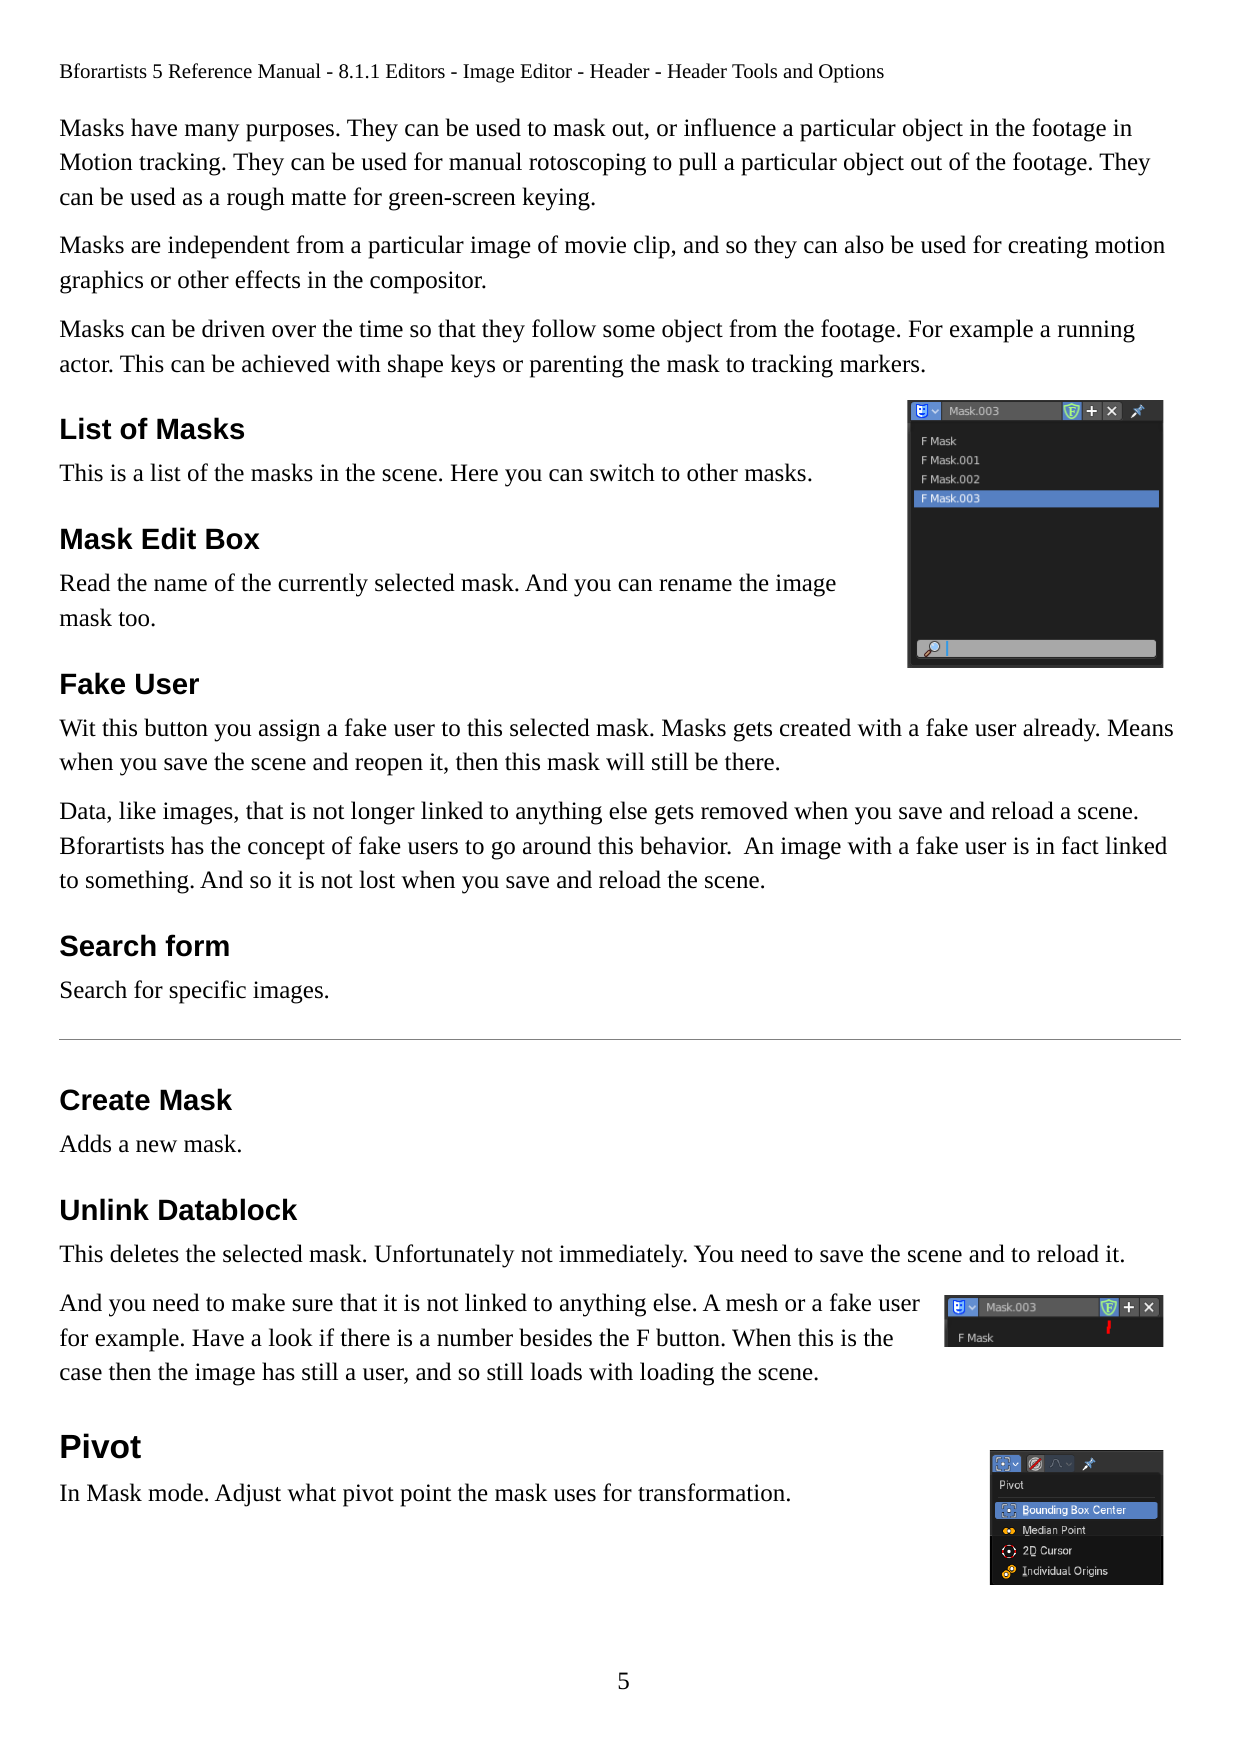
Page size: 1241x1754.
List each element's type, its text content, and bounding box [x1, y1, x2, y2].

picture [989, 1450, 1164, 1585]
subtitle Unlink Datablock [59, 1193, 1181, 1227]
picture [907, 400, 1164, 668]
subtitle Fake User [59, 667, 1181, 700]
text This deletes the selected mask. Unfortunately not immediately. You need to save the scene and to reload it. [59, 1239, 1181, 1268]
subtitle Create Mask [59, 1083, 1181, 1117]
text And you need to make sure that it is not linked to anything else. A mesh or a fake user for example. Have a look if there is a number besides the F button. When this is the case then the image has still a user, and so still loads with loading the scene. [59, 1288, 1181, 1386]
text This is a list of the masks in the scene. Here you can switch to other masks. [59, 458, 907, 487]
subtitle Search form [59, 929, 1181, 963]
text Masks have many purposes. They can be used to mask out, or influence a particular object in the footage in Motion tracking. They can be used for manual rotoscoping to pull a particular object out of the footage. They can be used as a rough matte for green-screen keying. [59, 113, 1181, 210]
subtitle List of Masks [59, 412, 907, 446]
subtitle [1164, 412, 1181, 446]
picture [944, 1295, 1164, 1347]
text Search for specific images. [59, 975, 1181, 1004]
subtitle Mask Edit Box [59, 522, 907, 556]
text Masks can be driven over the time so that they follow some object from the footage. For example a running actor. This can be achieved with shape keys or parenting the mask to tracking markers. [59, 314, 1181, 377]
subtitle Pivot [59, 1427, 1181, 1466]
text Wit this button you assign a fake user to this selected mask. Masks gets created with a fake user already. Means when you save the scene and reopen it, then this mask will still be there. [59, 713, 1181, 776]
subtitle [1164, 522, 1181, 556]
text Adds a new mask. [59, 1129, 1181, 1158]
text Read the name of the currently selected mask. And you can rename the image mask too. [59, 568, 907, 632]
text In Mask mode. Adjust what pivot point the mask uses for transformation. [59, 1478, 989, 1507]
text Masks are independent from a particular image of movie clip, and so they can also be used for creating motion graphics or other effects in the compositor. [59, 231, 1181, 294]
text Data, like images, that is not longer linked to anything else gets removed when you save and reload a scene. Bforartists has the concept of fake users to go around this behavior. An image with a fake user is in fact linked to something. And so it is not lost when you save and reload the scene. [59, 796, 1181, 894]
